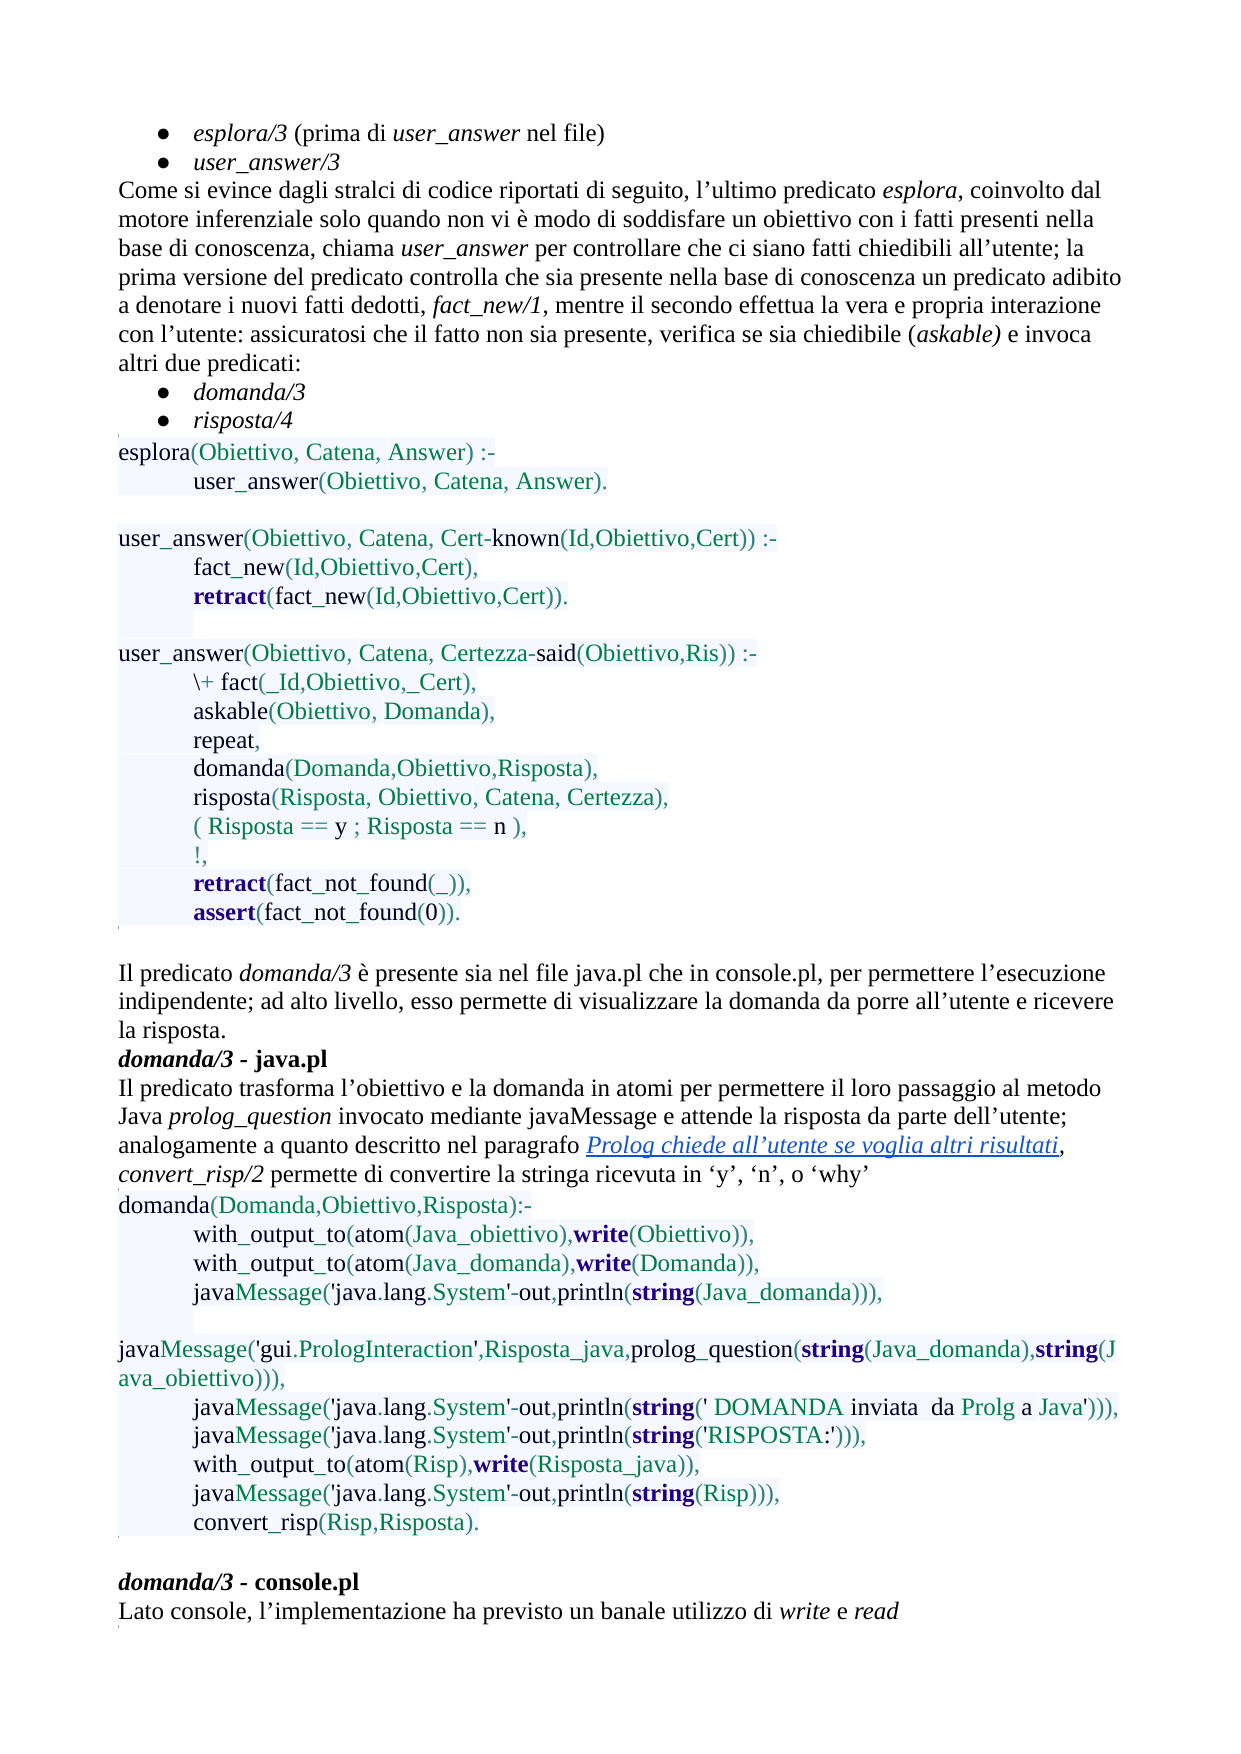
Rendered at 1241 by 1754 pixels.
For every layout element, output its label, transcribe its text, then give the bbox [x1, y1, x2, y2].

text javaMessage('java.lang.System'-out,println(string('RISPOSTA:'))), [118, 1421, 1122, 1449]
text javaMessage('java.lang.System'-out,println(string(' DOMANDA inviata da Prolg a Java'))), [118, 1392, 1122, 1421]
text domanda/3 - console.pl [118, 1567, 1122, 1596]
text domanda(Domanda,Obiettivo,Risposta):- [118, 1191, 1122, 1219]
text !, [118, 840, 1122, 868]
list user_answer/3 [156, 147, 1122, 176]
text javaMessage('java.lang.System'-out,println(string(Java_domanda))), [118, 1277, 1122, 1306]
text ( Risposta == y ; Risposta == n ), [118, 811, 1122, 840]
text user_answer(Obiettivo, Catena, Answer). [118, 466, 1122, 495]
text esplora(Obiettivo, Catena, Answer) :- [118, 437, 1122, 466]
text user_answer(Obiettivo, Catena, Certezza-said(Obiettivo,Ris)) :- [118, 638, 1122, 667]
text javaMessage('gui.PrologInteraction',Risposta_java,prolog_question(string(Java_domanda),string(Java_obiettivo))), [118, 1306, 1122, 1392]
text Lato console, l’implementazione ha previsto un banale utilizzo di write e read [118, 1596, 1122, 1625]
text risposta(Risposta, Obiettivo, Catena, Certezza), [118, 782, 1122, 811]
text user_answer(Obiettivo, Catena, Cert-known(Id,Obiettivo,Cert)) :- [118, 523, 1122, 552]
text Come si evince dagli stralci di codice riportati di seguito, l’ultimo predicato esplora, coinvolto dal motore inferenziale solo quando non vi è modo di soddisfare un obiettivo con i fatti presenti nella base di conoscenza, chiama user_answer per controllare che ci siano fatti chiedibili all’utente; la prima versione del predicato controlla che sia presente nella base di conoscenza un predicato adibito a denotare i nuovi fatti dedotti, fact_new/1, mentre il secondo effettua la vera e propria interazione con l’utente: assicuratosi che il fatto non sia presente, verifica se sia chiedibile (askable) e invoca altri due predicati: [118, 176, 1122, 377]
text Il predicato trasforma l’obiettivo e la domanda in atomi per permettere il loro passaggio al metodo Java prolog_question invocato mediante javaMessage e attende la risposta da parte dell’utente; analogamente a quanto descritto nel paragrafo Prolog chiede all’utente se voglia altri risultati, convert_risp/2 permette di convertire la stringa ricevuta in ‘y’, ‘n’, o ‘why’ [118, 1073, 1122, 1188]
text \+ fact(_Id,Obiettivo,_Cert), [118, 667, 1122, 696]
text retract(fact_new(Id,Obiettivo,Cert)). [118, 581, 1122, 610]
list risposta/4 [156, 406, 1122, 434]
text assert(fact_not_found(0)). [118, 897, 1122, 926]
text with_output_to(atom(Java_obiettivo),write(Obiettivo)), [118, 1219, 1122, 1248]
text with_output_to(atom(Java_domanda),write(Domanda)), [118, 1248, 1122, 1277]
list esplora/3 (prima di user_answer nel file) [156, 118, 1122, 147]
list domanda/3 [156, 377, 1122, 406]
text javaMessage('java.lang.System'-out,println(string(Risp))), [118, 1478, 1122, 1507]
text retract(fact_not_found(_)), [118, 868, 1122, 897]
text domanda/3 - java.pl [118, 1044, 1122, 1073]
text askable(Obiettivo, Domanda), [118, 696, 1122, 725]
text repeat, [118, 725, 1122, 753]
text convert_risp(Risp,Risposta). [118, 1507, 1122, 1536]
text fact_new(Id,Obiettivo,Cert), [118, 552, 1122, 581]
text with_output_to(atom(Risp),write(Risposta_java)), [118, 1449, 1122, 1478]
text domanda(Domanda,Obiettivo,Risposta), [118, 753, 1122, 782]
text Il predicato domanda/3 è presente sia nel file java.pl che in console.pl, per permettere l’esecuzione indipendente; ad alto livello, esso permette di visualizzare la domanda da porre all’utente e ricevere la risposta. [118, 958, 1122, 1044]
